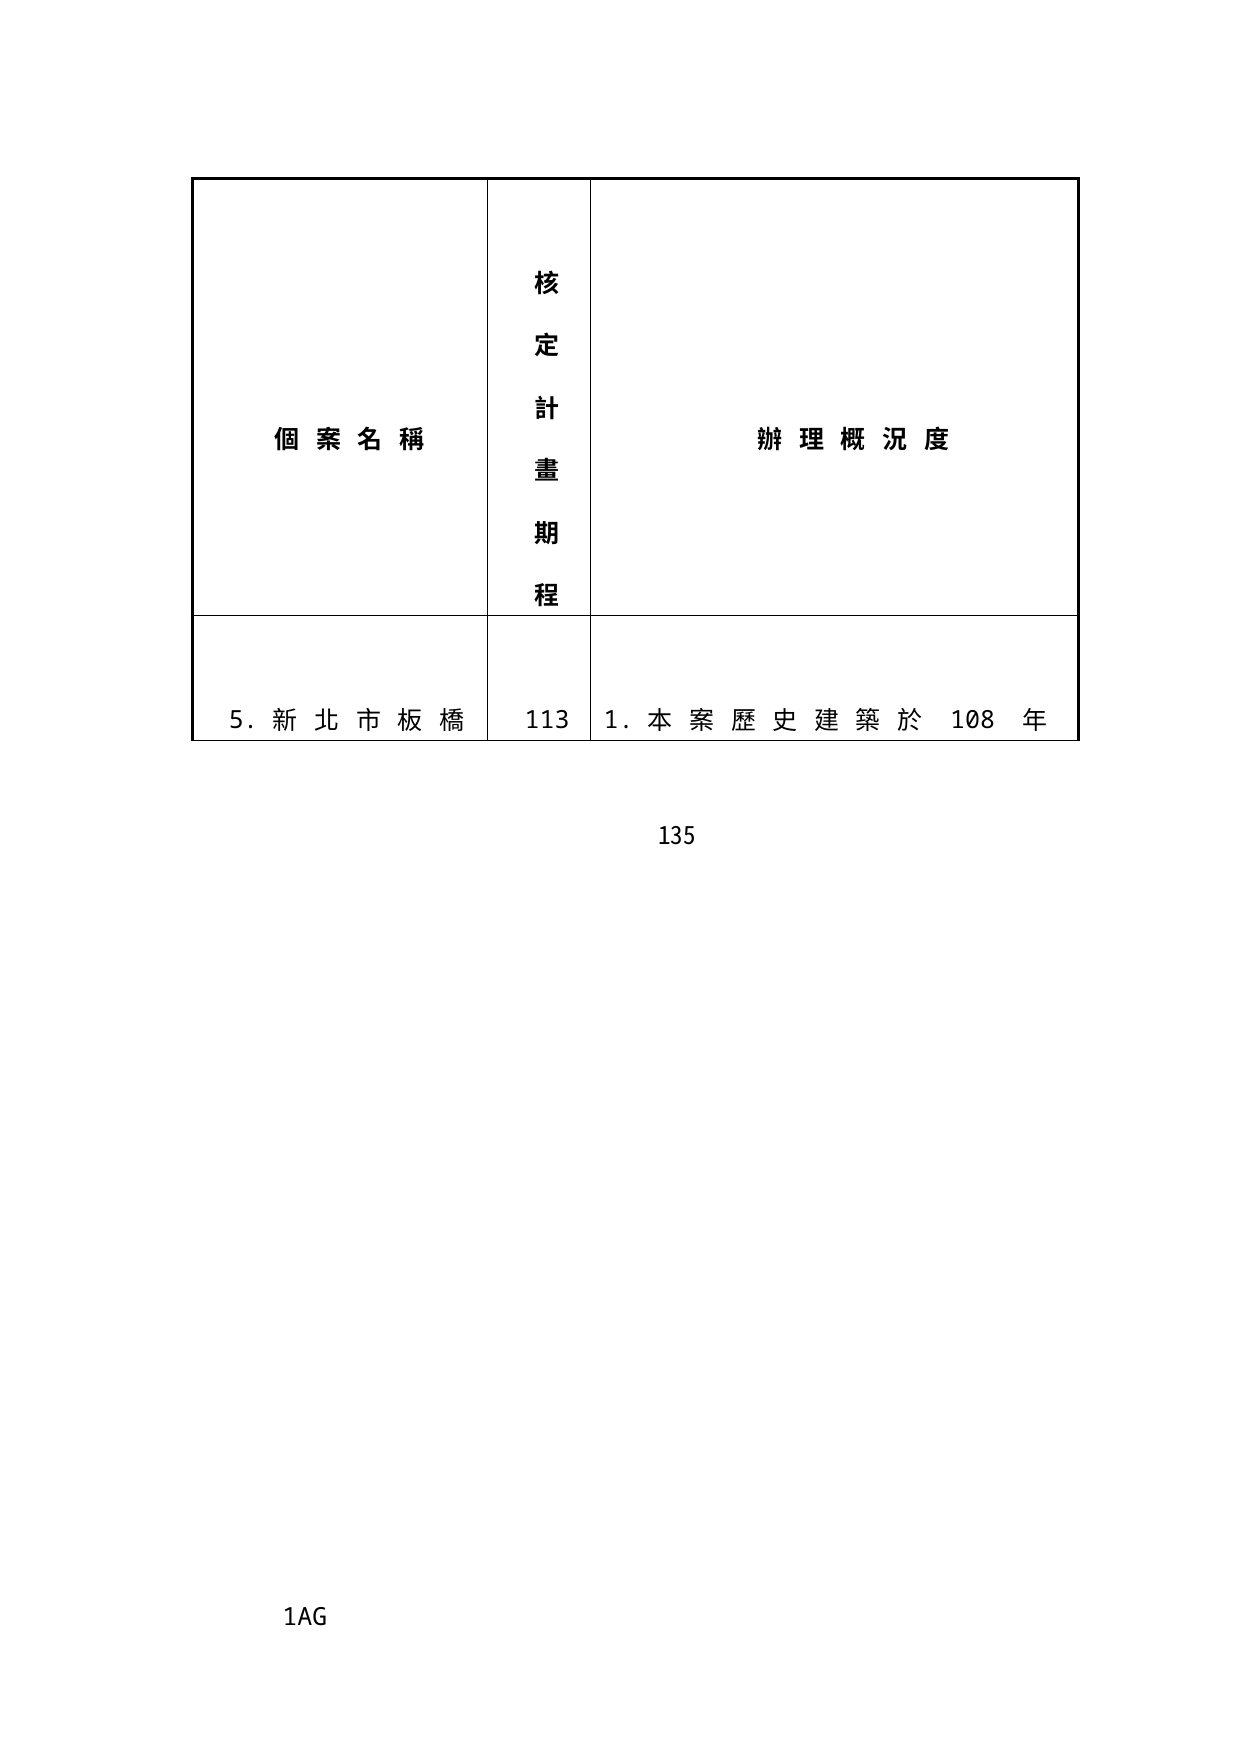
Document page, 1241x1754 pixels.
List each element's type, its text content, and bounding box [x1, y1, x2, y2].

table_header 辦理概況度 [591, 180, 1077, 615]
table_cell 113 [488, 616, 590, 740]
table_cell 1.本案歷史建築於108年 [591, 616, 1077, 740]
table_header 核定計畫期程 [488, 180, 590, 615]
table_header 個案名稱 [194, 180, 487, 615]
table_cell 5.新北市板橋 [194, 616, 487, 740]
